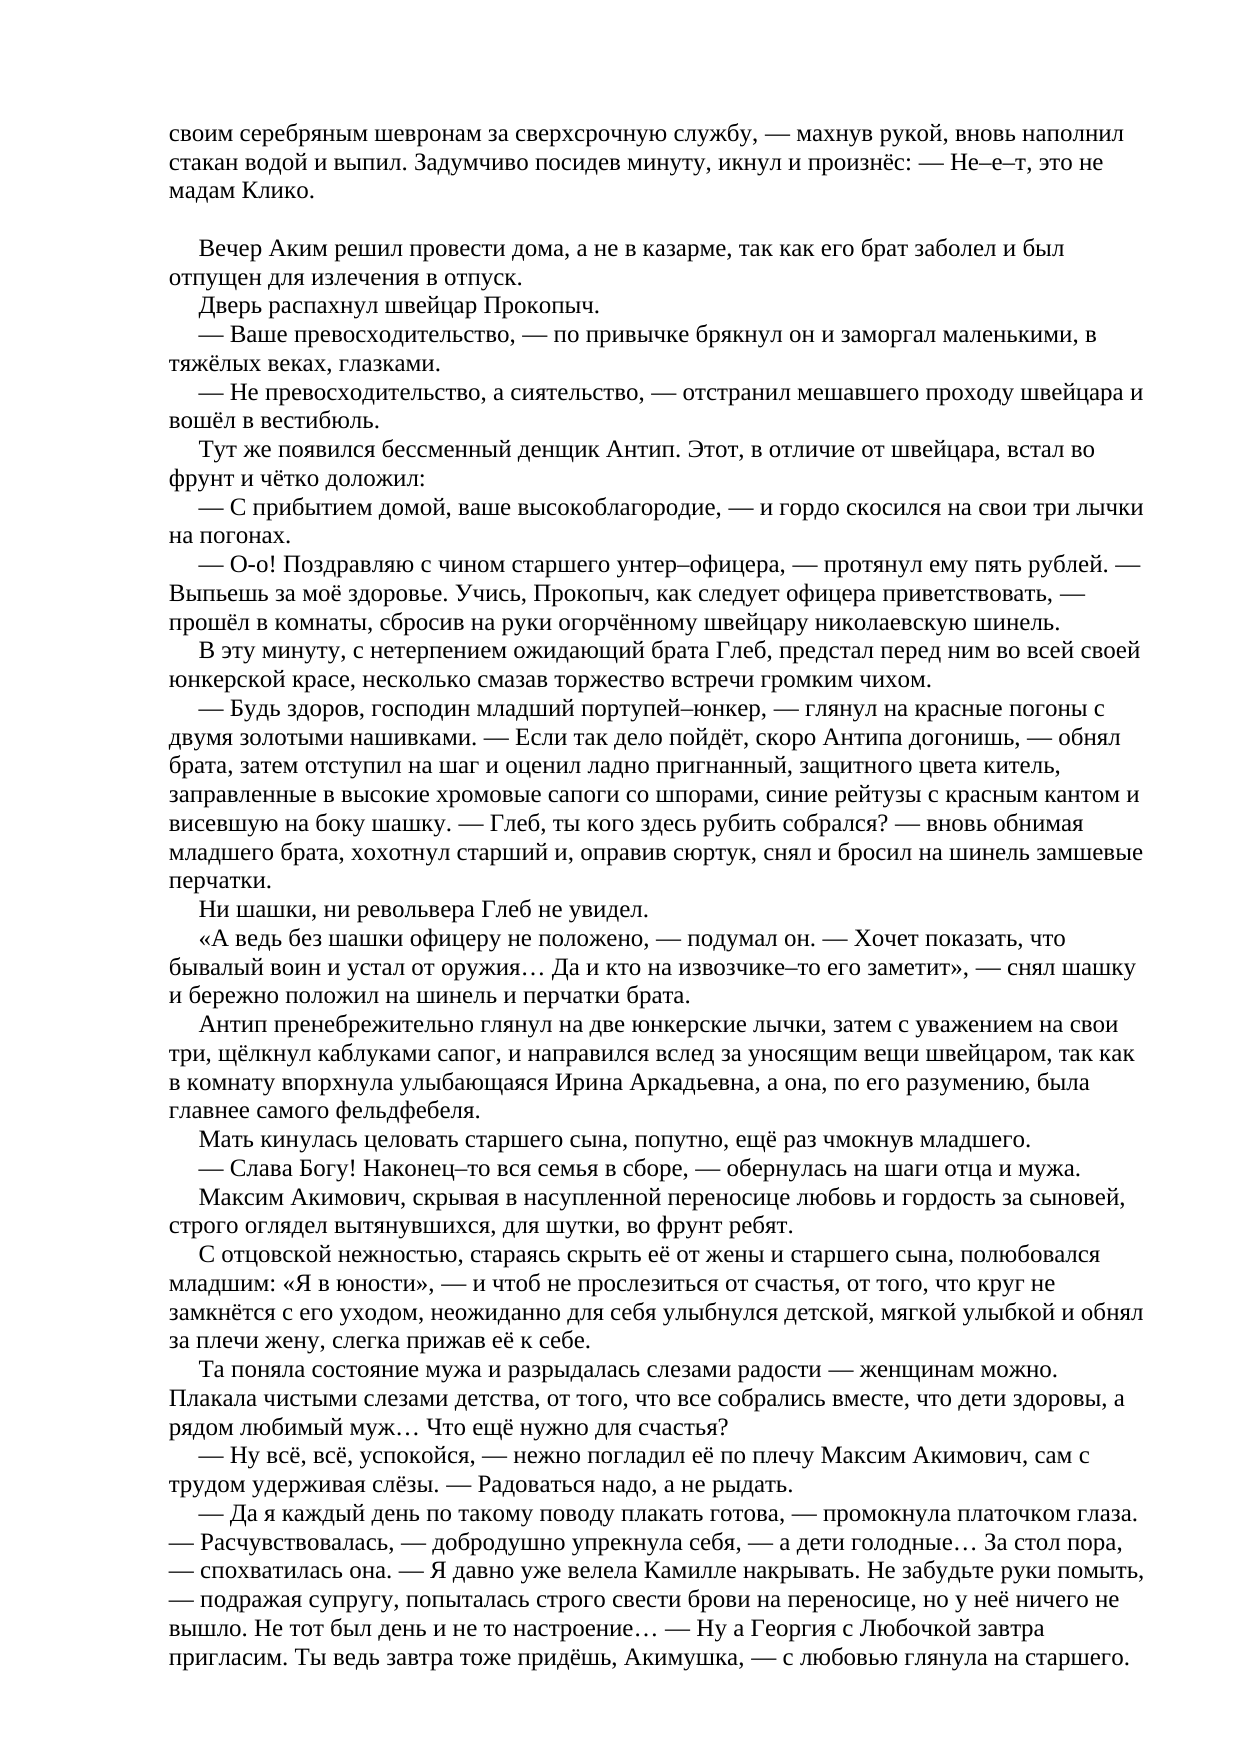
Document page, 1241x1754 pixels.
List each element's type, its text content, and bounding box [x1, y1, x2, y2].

text — О-о! Поздравляю с чином старшего унтер–офицера, — протянул ему пять рублей. — Выпьешь за моё здоровье. Учись, Прокопыч, как следует офицера приветствовать, — прошёл в комнаты, сбросив на руки огорчённому швейцару николаевскую шинель. [169, 549, 1152, 636]
text — Ваше превосходительство, — по привычке брякнул он и заморгал маленькими, в тяжёлых веках, глазками. [169, 319, 1152, 377]
text — С прибытием домой, ваше высокоблагородие, — и гордо скосился на свои три лычки на погонах. [169, 492, 1152, 549]
text Максим Акимович, скрывая в насупленной переносице любовь и гордость за сыновей, строго оглядел вытянувшихся, для шутки, во фрунт ребят. [169, 1182, 1152, 1239]
text — Ну всё, всё, успокойся, — нежно погладил её по плечу Максим Акимович, сам с трудом удерживая слёзы. — Радоваться надо, а не рыдать. [169, 1441, 1152, 1498]
text Вечер Аким решил провести дома, а не в казарме, так как его брат заболел и был отпущен для излечения в отпуск. [169, 233, 1152, 291]
text Та поняла состояние мужа и разрыдалась слезами радости — женщинам можно. Плакала чистыми слезами детства, от того, что все собрались вместе, что дети здоровы, а рядом любимый муж… Что ещё нужно для счастья? [169, 1354, 1152, 1441]
text Тут же появился бессменный денщик Антип. Этот, в отличие от швейцара, встал во фрунт и чётко доложил: [169, 434, 1152, 492]
text — Да я каждый день по такому поводу плакать готова, — промокнула платочком глаза. — Расчувствовалась, — добродушно упрекнула себя, — а дети голодные… За стол пора, — спохватилась она. — Я давно уже велела Камилле накрывать. Не забудьте руки помыть, — подражая супругу, попыталась строго свести брови на переносице, но у неё ничего не вышло. Не тот был день и не то настроение… — Ну а Георгия с Любочкой завтра пригласим. Ты ведь завтра тоже придёшь, Акимушка, — с любовью глянула на старшего. [169, 1498, 1152, 1671]
text Ни шашки, ни револьвера Глеб не увидел. [169, 894, 1152, 923]
text — Не превосходительство, а сиятельство, — отстранил мешавшего проходу швейцара и вошёл в вестибюль. [169, 377, 1152, 434]
text Мать кинулась целовать старшего сына, попутно, ещё раз чмокнув младшего. [169, 1124, 1152, 1153]
text своим серебряным шевронам за сверхсрочную службу, — махнув рукой, вновь наполнил стакан водой и выпил. Задумчиво посидев минуту, икнул и произнёс: — Не–е–т, это не мадам Клико. [169, 118, 1152, 204]
text — Будь здоров, господин младший портупей–юнкер, — глянул на красные погоны с двумя золотыми нашивками. — Если так дело пойдёт, скоро Антипа догонишь, — обнял брата, затем отступил на шаг и оценил ладно пригнанный, защитного цвета китель, заправленные в высокие хромовые сапоги со шпорами, синие рейтузы с красным кантом и висевшую на боку шашку. — Глеб, ты кого здесь рубить собрался? — вновь обнимая младшего брата, хохотнул старший и, оправив сюртук, снял и бросил на шинель замшевые перчатки. [169, 693, 1152, 894]
text В эту минуту, с нетерпением ожидающий брата Глеб, предстал перед ним во всей своей юнкерской красе, несколько смазав торжество встречи громким чихом. [169, 636, 1152, 693]
text — Слава Богу! Наконец–то вся семья в сборе, — обернулась на шаги отца и мужа. [169, 1153, 1152, 1182]
text Антип пренебрежительно глянул на две юнкерские лычки, затем с уважением на свои три, щёлкнул каблуками сапог, и направился вслед за уносящим вещи швейцаром, так как в комнату впорхнула улыбающаяся Ирина Аркадьевна, а она, по его разумению, была главнее самого фельдфебеля. [169, 1009, 1152, 1124]
text Дверь распахнул швейцар Прокопыч. [169, 291, 1152, 319]
text «А ведь без шашки офицеру не положено, — подумал он. — Хочет показать, что бывалый воин и устал от оружия… Да и кто на извозчике–то его заметит», — снял шашку и бережно положил на шинель и перчатки брата. [169, 923, 1152, 1009]
text С отцовской нежностью, стараясь скрыть её от жены и старшего сына, полюбовался младшим: «Я в юности», — и чтоб не прослезиться от счастья, от того, что круг не замкнётся с его уходом, неожиданно для себя улыбнулся детской, мягкой улыбкой и обнял за плечи жену, слегка прижав её к себе. [169, 1239, 1152, 1354]
